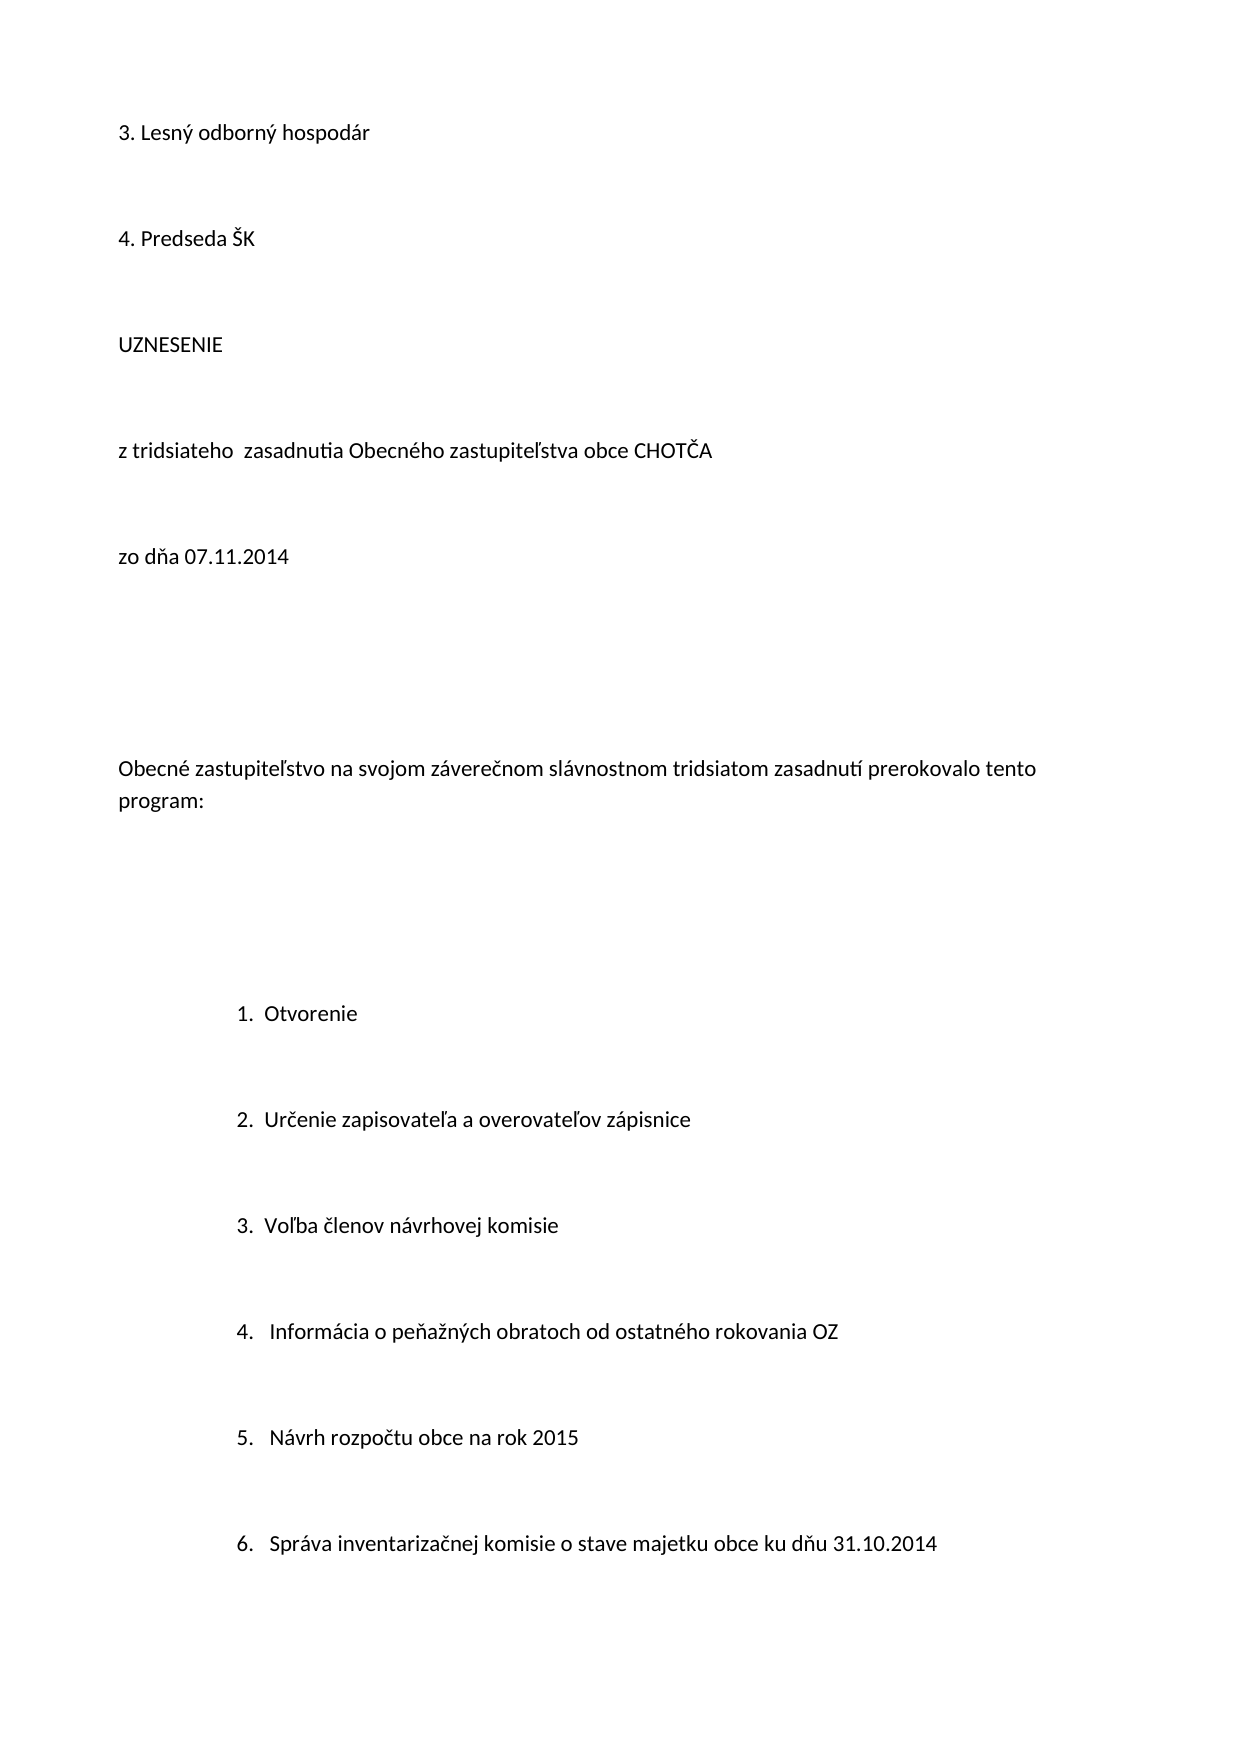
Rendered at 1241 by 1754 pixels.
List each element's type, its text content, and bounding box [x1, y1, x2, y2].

text 4. Informácia o peňažných obratoch od ostatného rokovania OZ [118, 1317, 1122, 1345]
text 5. Návrh rozpočtu obce na rok 2015 [118, 1423, 1122, 1451]
text zo dňa 07.11.2014 [118, 542, 1122, 570]
text UZNESENIE [118, 330, 1122, 358]
text 6. Správa inventarizačnej komisie o stave majetku obce ku dňu 31.10.2014 [118, 1529, 1122, 1557]
text z tridsiateho zasadnutia Obecného zastupiteľstva obce CHOTČA [118, 436, 1122, 464]
text Obecné zastupiteľstvo na svojom záverečnom slávnostnom tridsiatom zasadnutí prerokovalo tento program: [118, 754, 1122, 814]
text 3. Lesný odborný hospodár [118, 118, 1122, 146]
text 1. Otvorenie [118, 999, 1122, 1027]
text 3. Voľba členov návrhovej komisie [118, 1211, 1122, 1239]
text 2. Určenie zapisovateľa a overovateľov zápisnice [118, 1105, 1122, 1133]
text 4. Predseda ŠK [118, 224, 1122, 252]
